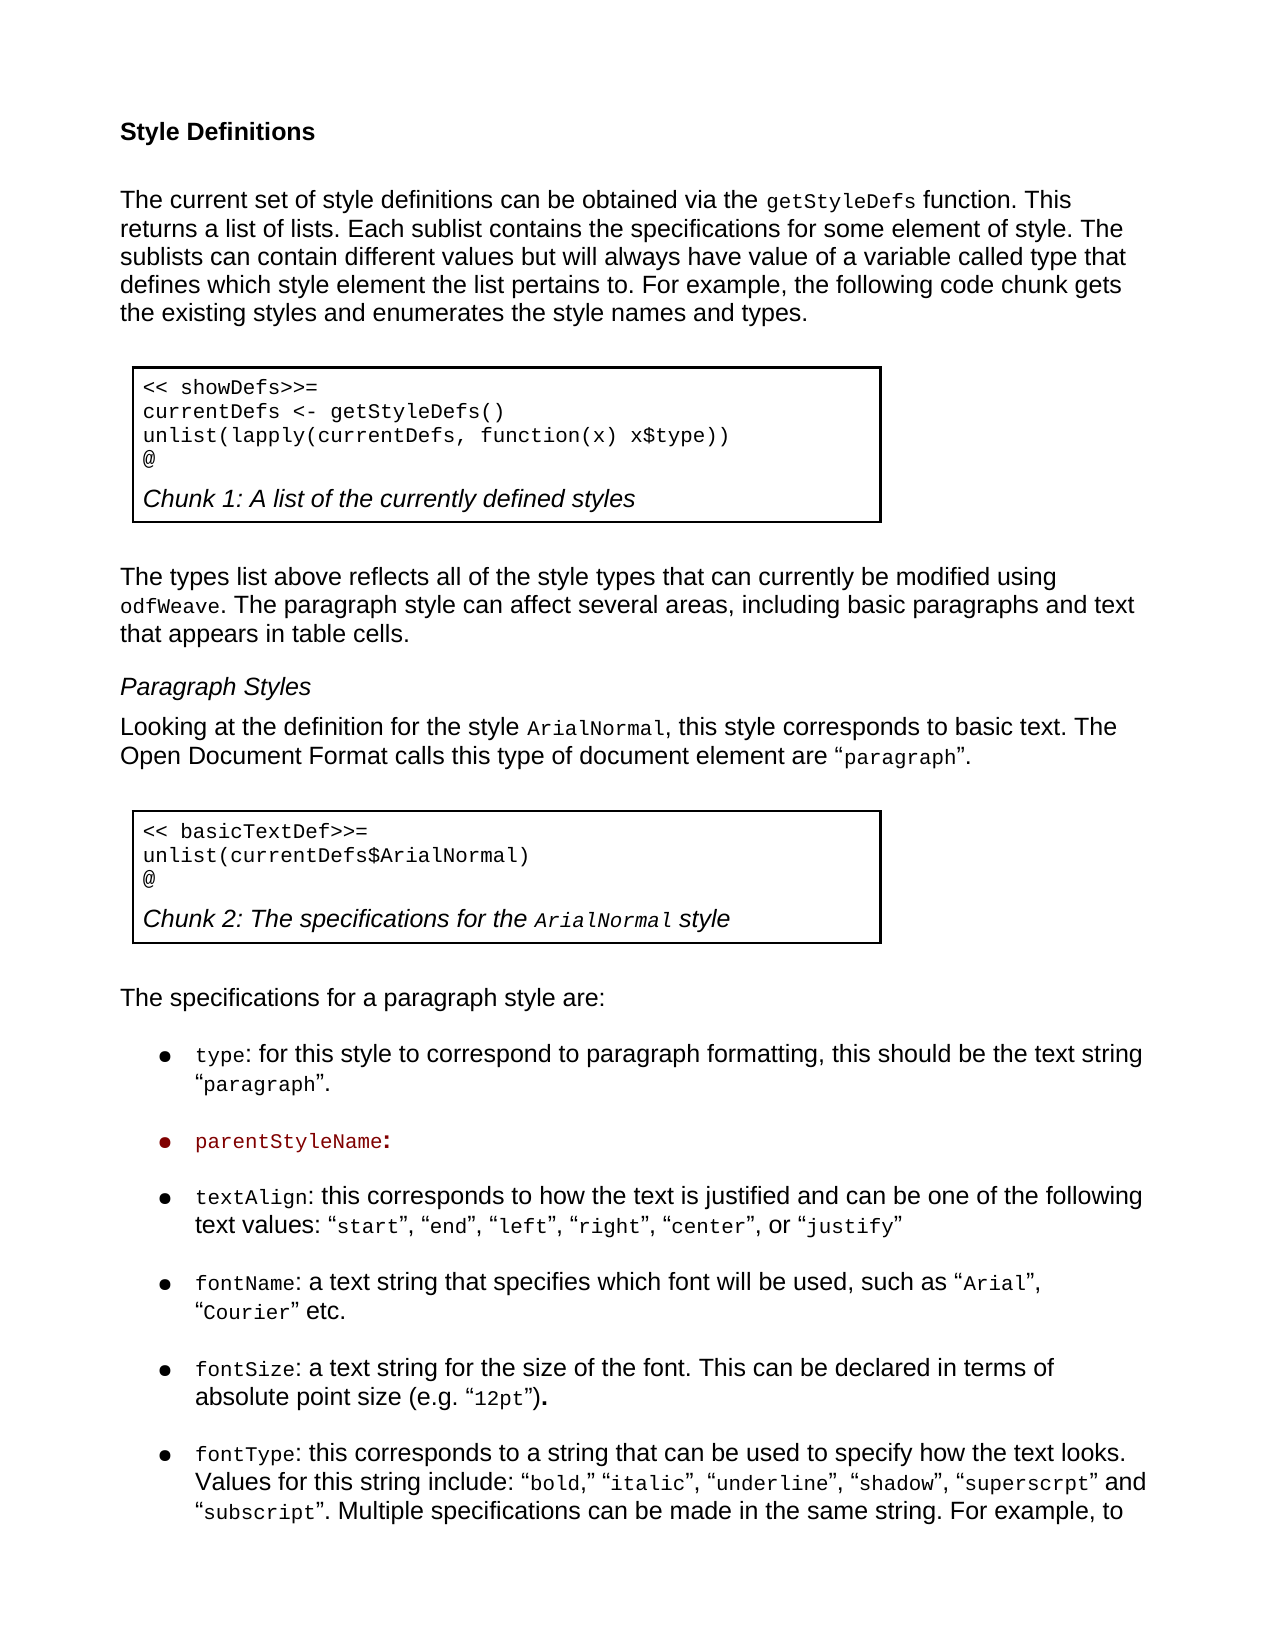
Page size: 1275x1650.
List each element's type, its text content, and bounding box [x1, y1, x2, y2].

text << basicTextDef>>= [143, 821, 871, 845]
text unlist(currentDefs$ArialNormal) [143, 845, 871, 868]
text << showDefs>>= [143, 377, 871, 401]
subtitle Paragraph Styles [120, 672, 1149, 700]
list fontSize: a text string for the size of the font. This can be declared in terms of absolute point size (e.g. “12pt”). [157, 1353, 1149, 1411]
text The types list above reflects all of the style types that can currently be modified using odfWeave. The paragraph style can affect several areas, including basic paragraphs and text that appears in table cells. [120, 563, 1149, 647]
list fontName: a text string that specifies which font will be used, such as “Arial”, “Courier” etc. [157, 1268, 1149, 1326]
text The current set of style definitions can be obtained via the getStyleDefs function. This returns a list of lists. Each sublist contains the specifications for some element of style. The sublists can contain different values but will always have value of a variable called type that defines which style element the list pertains to. For example, the following code chunk gets the existing styles and enumerates the style names and types. [120, 186, 1149, 327]
list textAlign: this corresponds to how the text is justified and can be one of the following text values: “start”, “end”, “left”, “right”, “center”, or “justify” [157, 1182, 1149, 1240]
text unlist(lapply(currentDefs, function(x) x$type)) [143, 424, 871, 448]
text Chunk 1: A list of the currently defined styles [143, 484, 871, 512]
list parentStyleName: [157, 1125, 1149, 1154]
text @ [143, 868, 871, 892]
text currentDefs <- getStyleDefs() [143, 401, 871, 424]
text Looking at the definition for the style ArialNormal, this style corresponds to basic text. The Open Document Format calls this type of document element are “paragraph”. [120, 713, 1149, 771]
text Chunk 2: The specifications for the ArialNormal style [143, 904, 871, 933]
text The specifications for a paragraph style are: [120, 984, 1149, 1012]
subtitle Style Definitions [120, 118, 1149, 146]
text @ [143, 448, 871, 472]
list type: for this style to correspond to paragraph formatting, this should be the text string “paragraph”. [157, 1040, 1149, 1097]
list fontType: this corresponds to a string that can be used to specify how the text looks. Values for this string include: “bold,” “italic”, “underline”, “shadow”, “superscrpt” and “subscript”. Multiple specifications can be made in the same string. For example, to [157, 1439, 1149, 1526]
